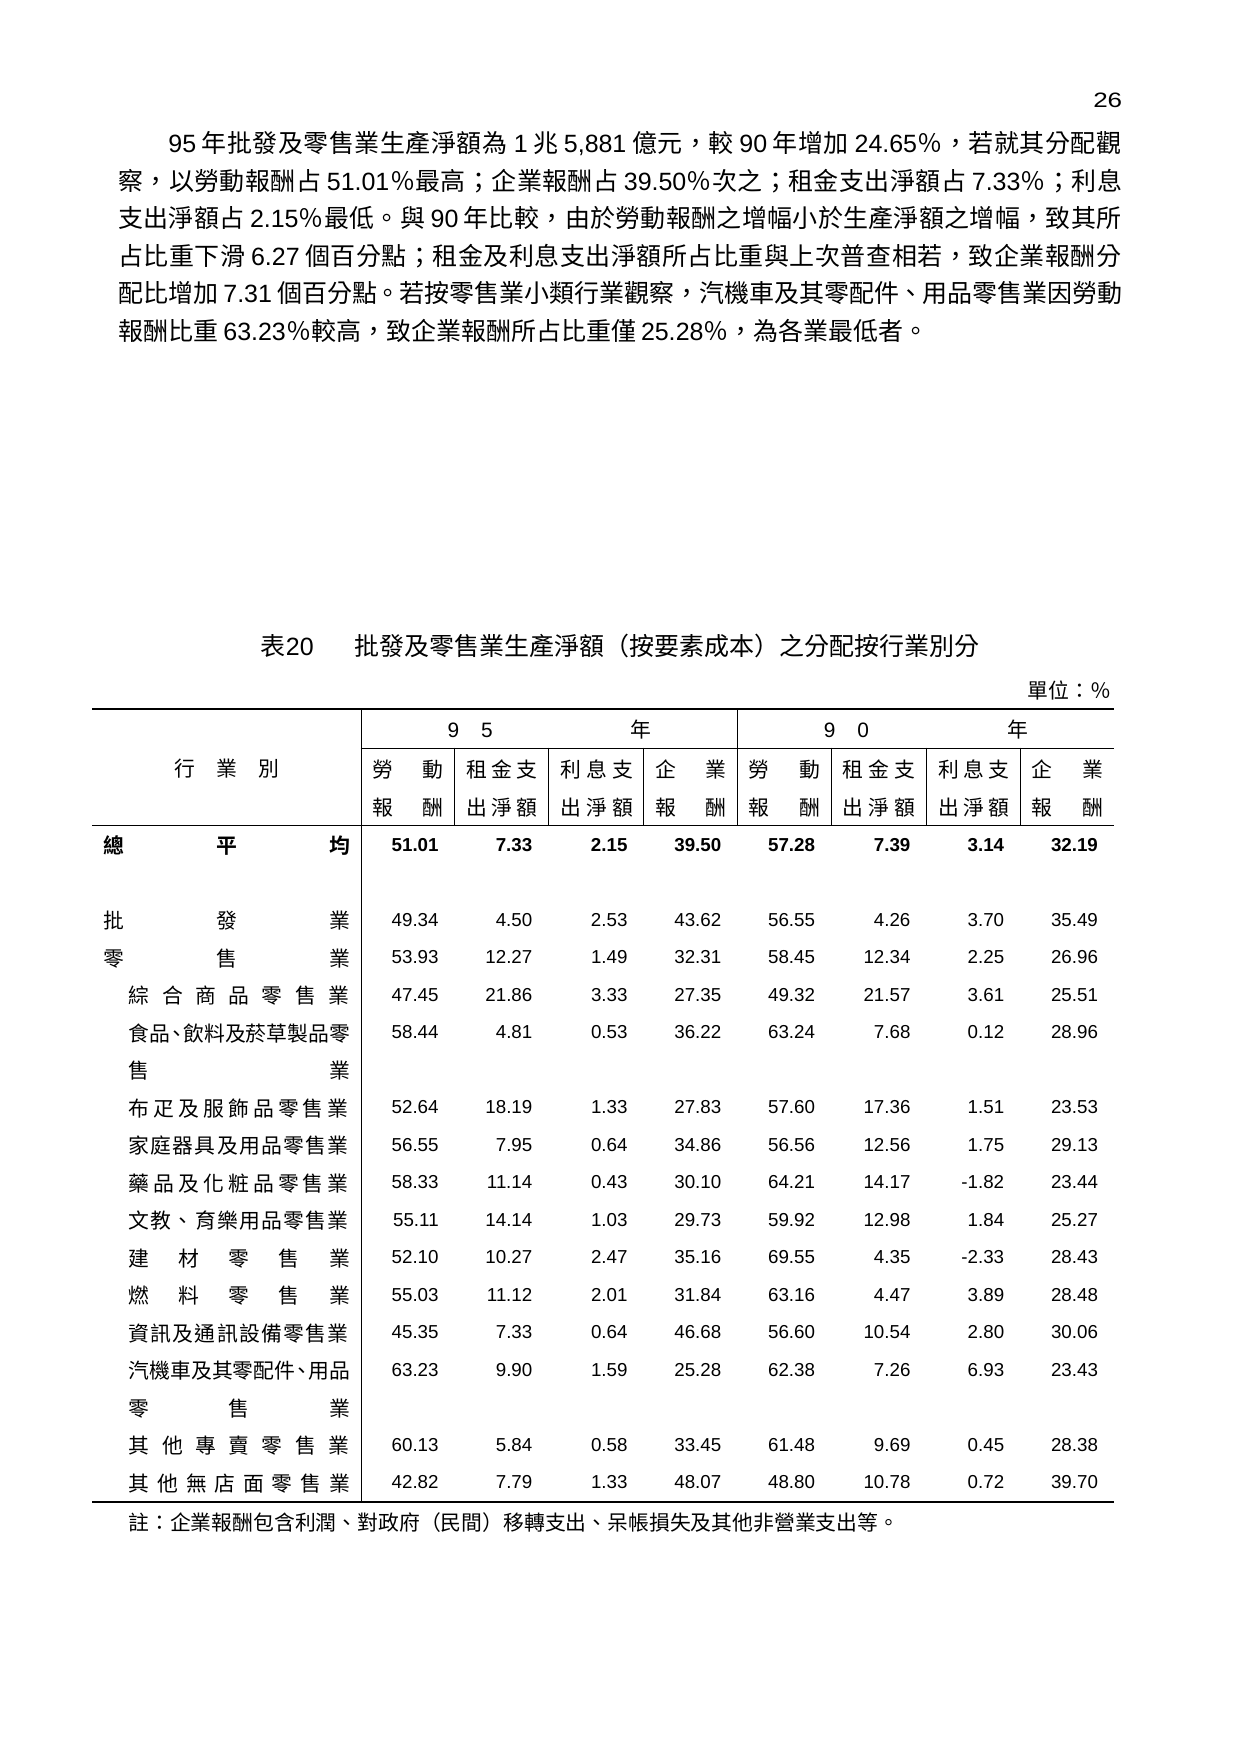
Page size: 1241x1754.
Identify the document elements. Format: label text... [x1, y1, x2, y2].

table_cell 3.89 [927, 1276, 1020, 1313]
table_cell 46.68 [644, 1313, 737, 1351]
table_cell 51.01 [362, 826, 455, 863]
table_cell 10.27 [455, 1238, 548, 1276]
table_cell 56.55 [362, 1126, 455, 1163]
table_cell 資訊及通訊設備零售業 [92, 1313, 361, 1351]
table_cell 21.57 [831, 976, 927, 1013]
table_cell 64.21 [738, 1163, 831, 1201]
table_cell 63.24 [738, 1013, 831, 1088]
table_cell 文教、育樂用品零售業 [92, 1201, 361, 1238]
table_cell 58.44 [362, 1013, 455, 1088]
table_cell 藥品及化粧品零售業 [92, 1163, 361, 1201]
table_cell 60.13 [362, 1426, 455, 1463]
table_cell 4.50 [455, 901, 548, 938]
table_cell 布疋及服飾品零售業 [92, 1088, 361, 1126]
table_cell 租金支出淨額 [832, 749, 926, 825]
table_cell 2.47 [549, 1238, 644, 1276]
table_cell 47.45 [362, 976, 455, 1013]
table_cell 55.03 [362, 1276, 455, 1313]
table_cell 39.70 [1020, 1463, 1114, 1501]
table_cell 18.19 [455, 1088, 548, 1126]
table_cell 11.14 [455, 1163, 548, 1201]
table_cell 其他專賣零售業 [92, 1426, 361, 1463]
table_cell 2.80 [927, 1313, 1020, 1351]
table_cell 28.96 [1020, 1013, 1114, 1088]
table_cell 1.75 [927, 1126, 1020, 1163]
table_cell 14.14 [455, 1201, 548, 1238]
table_cell 11.12 [455, 1276, 548, 1313]
table_cell 勞動 報酬 [362, 749, 454, 825]
table_cell 27.83 [644, 1088, 737, 1126]
table_cell 10.78 [831, 1463, 927, 1501]
table_cell 9.69 [831, 1426, 927, 1463]
table_cell 企業 報酬 [1021, 749, 1114, 825]
table_cell 17.36 [831, 1088, 927, 1126]
table_cell 利息支出淨額 [927, 749, 1020, 825]
table_cell 30.06 [1020, 1313, 1114, 1351]
table_cell 25.28 [644, 1351, 737, 1426]
table_cell 31.84 [644, 1276, 737, 1313]
table_cell 48.80 [738, 1463, 831, 1501]
text 註：企業報酬包含利潤、對政府（民間）移轉支出、呆帳損失及其他非營業支出等。 [128, 1503, 1143, 1540]
table_cell 58.33 [362, 1163, 455, 1201]
table_cell 勞動 報酬 [738, 749, 831, 825]
table_cell 58.45 [738, 938, 831, 976]
table_cell [644, 863, 737, 901]
table_cell 0.45 [927, 1426, 1020, 1463]
table_cell 59.92 [738, 1201, 831, 1238]
table_cell 33.45 [644, 1426, 737, 1463]
table_cell 10.54 [831, 1313, 927, 1351]
table_cell 0.43 [549, 1163, 644, 1201]
table_cell 45.35 [362, 1313, 455, 1351]
text 95年批發及零售業生產淨額為1兆5,881億元，較90年增加24.65％，若就其分配觀察，以勞動報酬占51.01％最高；企業報酬占39.50％次之；租金支出淨額占7.33％；利息支出淨額占2.15％最低。與90年比較，由於勞動報酬之增幅小於生產淨額之增幅，致其所占比重下滑6.27個百分點；租金及利息支出淨額所占比重與上次普查相若，致企業報酬分配比增加7.31個百分點。若按零售業小類行業觀察，汽機車及其零配件、用品零售業因勞動報酬比重63.23％較高，致企業報酬所占比重僅25.28％，為各業最低者。 [118, 123, 1122, 348]
table_cell -1.82 [927, 1163, 1020, 1201]
table_cell 綜合商品零售業 [92, 976, 361, 1013]
table_cell 7.26 [831, 1351, 927, 1426]
table_cell 4.47 [831, 1276, 927, 1313]
table_cell 14.17 [831, 1163, 927, 1201]
table_cell 0.58 [549, 1426, 644, 1463]
table_cell 1.84 [927, 1201, 1020, 1238]
table_cell 34.86 [644, 1126, 737, 1163]
table_cell 26.96 [1020, 938, 1114, 976]
table_cell 2.25 [927, 938, 1020, 976]
table_cell -2.33 [927, 1238, 1020, 1276]
table_cell 56.55 [738, 901, 831, 938]
table_cell 0.64 [549, 1313, 644, 1351]
list 批發及零售業生產淨額（按要素成本）之分配按行業別分 [118, 626, 1122, 663]
table_cell 29.73 [644, 1201, 737, 1238]
table_cell 48.07 [644, 1463, 737, 1501]
table_cell 7.33 [455, 826, 548, 863]
table_cell 2.15 [549, 826, 644, 863]
table_cell 4.26 [831, 901, 927, 938]
table_cell 租金支出淨額 [455, 749, 548, 825]
table_cell 1.33 [549, 1463, 644, 1501]
table_cell 57.28 [738, 826, 831, 863]
table_cell 12.27 [455, 938, 548, 976]
table_cell 其他無店面零售業 [92, 1463, 361, 1501]
table_cell 63.23 [362, 1351, 455, 1426]
table_cell 總平均 [92, 826, 361, 863]
table_cell 23.43 [1020, 1351, 1114, 1426]
table_cell 利息支出淨額 [549, 749, 643, 825]
table_cell 42.82 [362, 1463, 455, 1501]
table_cell 57.60 [738, 1088, 831, 1126]
table_cell 25.51 [1020, 976, 1114, 1013]
table_cell 1.59 [549, 1351, 644, 1426]
table_cell 0.12 [927, 1013, 1020, 1088]
text 單位：％ [143, 671, 1111, 708]
table_cell 49.32 [738, 976, 831, 1013]
table_cell 25.27 [1020, 1201, 1114, 1238]
table_header 90年 [738, 710, 1114, 748]
table_cell 7.33 [455, 1313, 548, 1351]
table_cell 49.34 [362, 901, 455, 938]
table_cell 6.93 [927, 1351, 1020, 1426]
table_cell 3.61 [927, 976, 1020, 1013]
table_cell 55.11 [362, 1201, 455, 1238]
table_cell 7.95 [455, 1126, 548, 1163]
table_cell 63.16 [738, 1276, 831, 1313]
table_cell 7.79 [455, 1463, 548, 1501]
table_cell 23.53 [1020, 1088, 1114, 1126]
table_cell 1.49 [549, 938, 644, 976]
table_cell 52.64 [362, 1088, 455, 1126]
table_cell 1.33 [549, 1088, 644, 1126]
table_cell 燃料零售業 [92, 1276, 361, 1313]
table_cell 1.51 [927, 1088, 1020, 1126]
table_cell [92, 863, 361, 901]
table_cell 建材零售業 [92, 1238, 361, 1276]
table_cell 0.72 [927, 1463, 1020, 1501]
table_cell 3.70 [927, 901, 1020, 938]
table_cell 7.68 [831, 1013, 927, 1088]
table_cell [549, 863, 644, 901]
table_cell 36.22 [644, 1013, 737, 1088]
table_header 行業別 [92, 710, 361, 825]
table_cell 69.55 [738, 1238, 831, 1276]
table_cell 12.56 [831, 1126, 927, 1163]
table_cell [738, 863, 831, 901]
table_cell 56.56 [738, 1126, 831, 1163]
table_header 95年 [362, 710, 737, 748]
table_cell 28.43 [1020, 1238, 1114, 1276]
table_cell 1.03 [549, 1201, 644, 1238]
table_cell 企業 報酬 [644, 749, 737, 825]
table_cell 12.98 [831, 1201, 927, 1238]
table_cell 2.53 [549, 901, 644, 938]
table_cell 7.39 [831, 826, 927, 863]
table_cell 2.01 [549, 1276, 644, 1313]
table_cell [362, 863, 455, 901]
table_cell 批發業 [92, 901, 361, 938]
table_cell 0.64 [549, 1126, 644, 1163]
table_cell 56.60 [738, 1313, 831, 1351]
table_cell 29.13 [1020, 1126, 1114, 1163]
table_cell 28.48 [1020, 1276, 1114, 1313]
table_cell [831, 863, 927, 901]
table_cell 35.16 [644, 1238, 737, 1276]
table_cell 62.38 [738, 1351, 831, 1426]
table_cell 23.44 [1020, 1163, 1114, 1201]
table_cell 61.48 [738, 1426, 831, 1463]
table_cell 食品、飲料及菸草製品零售業 [92, 1013, 361, 1088]
table_cell 43.62 [644, 901, 737, 938]
table_cell 27.35 [644, 976, 737, 1013]
table_cell 21.86 [455, 976, 548, 1013]
table_cell 9.90 [455, 1351, 548, 1426]
table_cell 52.10 [362, 1238, 455, 1276]
table_cell 12.34 [831, 938, 927, 976]
table_cell 零售業 [92, 938, 361, 976]
table_cell 53.93 [362, 938, 455, 976]
table_cell 5.84 [455, 1426, 548, 1463]
table_cell 0.53 [549, 1013, 644, 1088]
table_cell 汽機車及其零配件、用品零售業 [92, 1351, 361, 1426]
table_cell 32.19 [1020, 826, 1114, 863]
table_cell 35.49 [1020, 901, 1114, 938]
table_cell [927, 863, 1020, 901]
table_cell [455, 863, 548, 901]
table_cell 28.38 [1020, 1426, 1114, 1463]
table_cell 32.31 [644, 938, 737, 976]
table_cell 家庭器具及用品零售業 [92, 1126, 361, 1163]
table_cell [1020, 863, 1114, 901]
table_cell 30.10 [644, 1163, 737, 1201]
table_cell 3.33 [549, 976, 644, 1013]
table_cell 4.81 [455, 1013, 548, 1088]
table_cell 3.14 [927, 826, 1020, 863]
table_cell 4.35 [831, 1238, 927, 1276]
table_cell 39.50 [644, 826, 737, 863]
